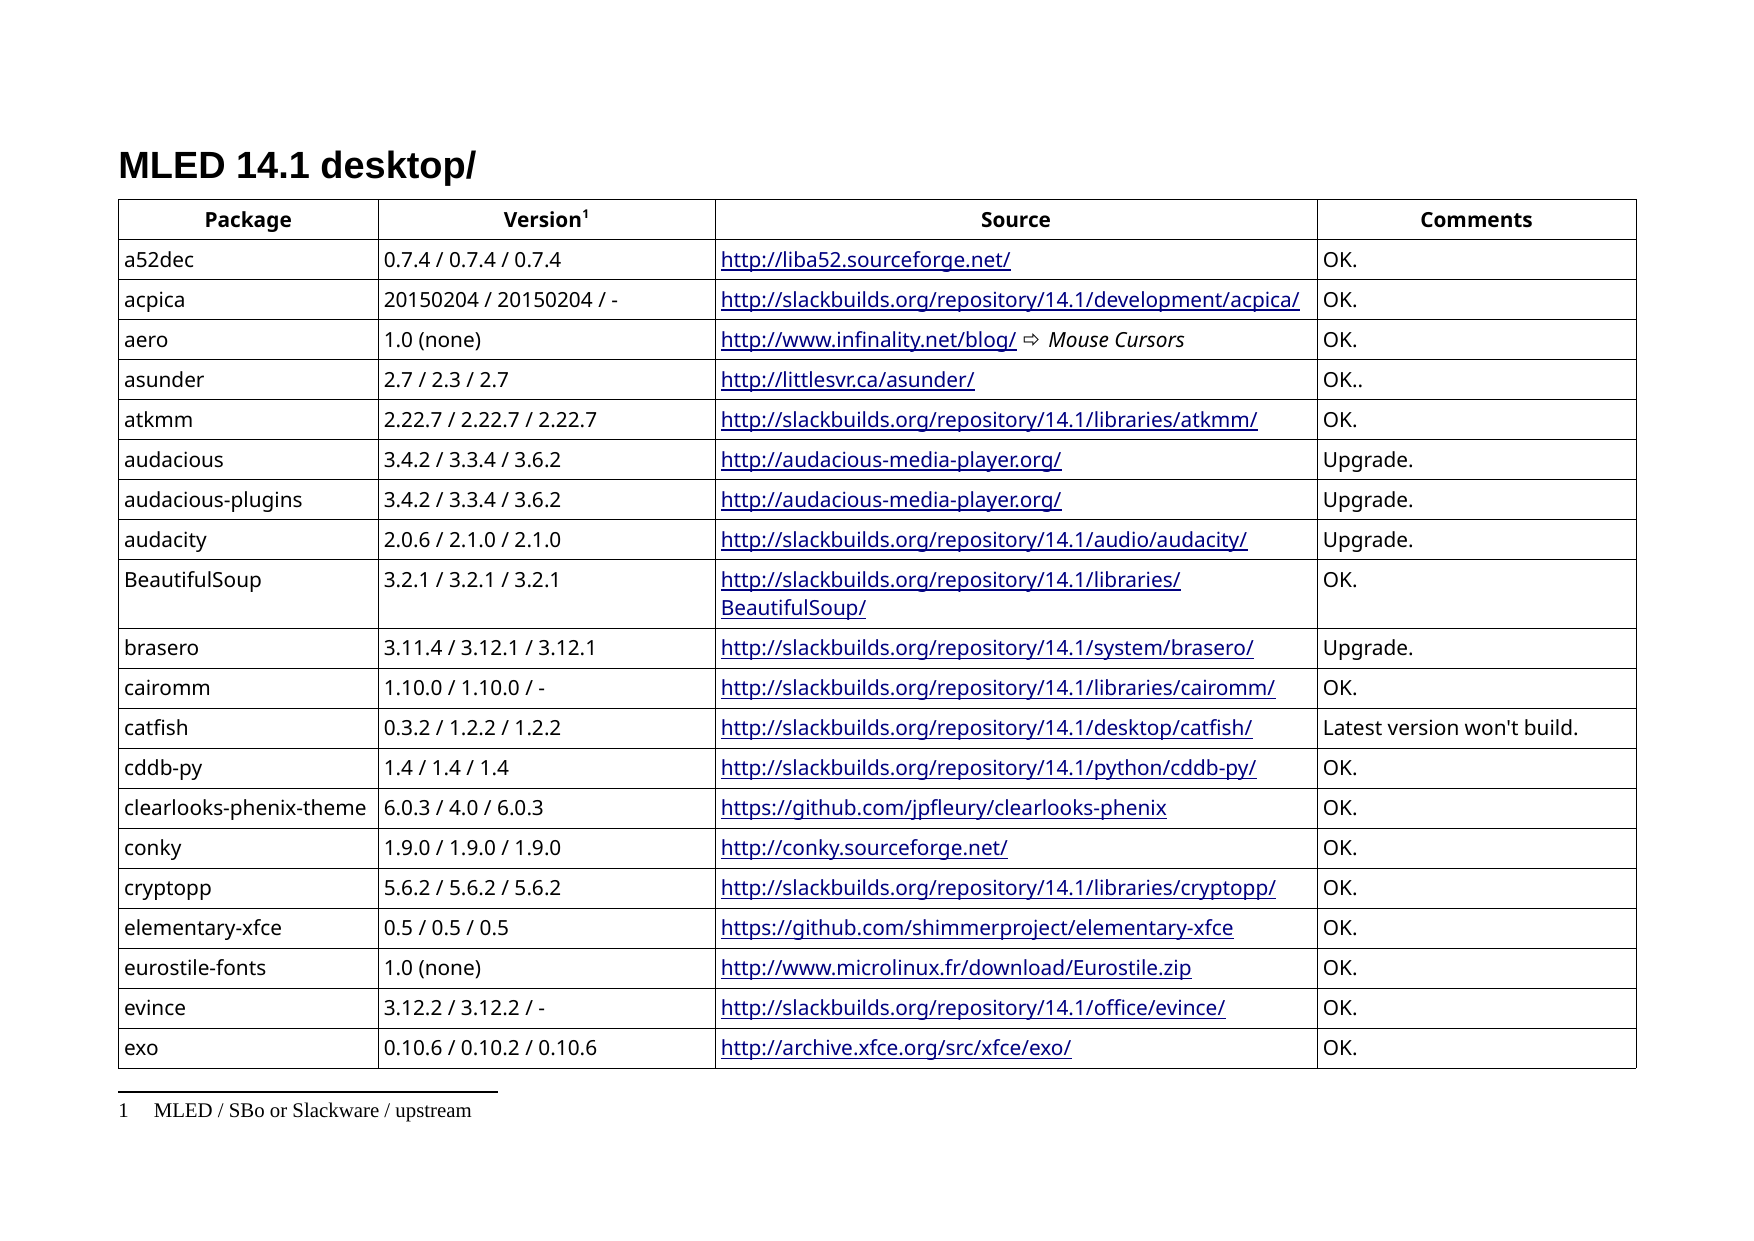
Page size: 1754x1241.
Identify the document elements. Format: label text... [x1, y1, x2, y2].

table_cell http://slackbuilds.org/repository/14.1/system/brasero/ [716, 629, 1317, 668]
table_cell http://slackbuilds.org/repository/14.1/libraries/atkmm/ [716, 400, 1317, 439]
table_cell http://archive.xfce.org/src/xfce/exo/ [716, 1029, 1317, 1068]
table_cell 0.5 / 0.5 / 0.5 [379, 909, 715, 948]
table_cell eurostile-fonts [119, 949, 378, 988]
table_cell audacity [119, 520, 378, 559]
table_cell http://slackbuilds.org/repository/14.1/libraries/cryptopp/ [716, 869, 1317, 908]
table_cell http://slackbuilds.org/repository/14.1/development/acpica/ [716, 280, 1317, 319]
table_cell Latest version won't build. [1318, 709, 1636, 748]
table_cell audacious-plugins [119, 480, 378, 519]
table_cell brasero [119, 629, 378, 668]
table_cell http://audacious-media-player.org/ [716, 480, 1317, 519]
table_cell 3.12.2 / 3.12.2 / - [379, 989, 715, 1028]
table_cell 3.4.2 / 3.3.4 / 3.6.2 [379, 440, 715, 479]
table_cell 3.2.1 / 3.2.1 / 3.2.1 [379, 560, 715, 628]
table_cell asunder [119, 360, 378, 399]
table_cell a52dec [119, 240, 378, 279]
table_cell http://audacious-media-player.org/ [716, 440, 1317, 479]
table_cell http://slackbuilds.org/repository/14.1/audio/audacity/ [716, 520, 1317, 559]
table_cell OK. [1318, 669, 1636, 708]
table_cell http://slackbuilds.org/repository/14.1/python/cddb-py/ [716, 749, 1317, 788]
table_cell http://littlesvr.ca/asunder/ [716, 360, 1317, 399]
table_cell 5.6.2 / 5.6.2 / 5.6.2 [379, 869, 715, 908]
table_cell https://github.com/shimmerproject/elementary-xfce [716, 909, 1317, 948]
table_cell OK. [1318, 560, 1636, 628]
table_cell OK. [1318, 240, 1636, 279]
table_cell 0.3.2 / 1.2.2 / 1.2.2 [379, 709, 715, 748]
table_cell acpica [119, 280, 378, 319]
table_cell OK. [1318, 989, 1636, 1028]
table_cell http://slackbuilds.org/repository/14.1/libraries/cairomm/ [716, 669, 1317, 708]
table_cell http://slackbuilds.org/repository/14.1/office/evince/ [716, 989, 1317, 1028]
table_cell exo [119, 1029, 378, 1068]
table_cell http://liba52.sourceforge.net/ [716, 240, 1317, 279]
table_cell 6.0.3 / 4.0 / 6.0.3 [379, 789, 715, 828]
table_cell catfish [119, 709, 378, 748]
table_cell OK.. [1318, 360, 1636, 399]
table_cell cairomm [119, 669, 378, 708]
table_cell cryptopp [119, 869, 378, 908]
table_cell Upgrade. [1318, 520, 1636, 559]
table_cell OK. [1318, 869, 1636, 908]
table_cell 0.7.4 / 0.7.4 / 0.7.4 [379, 240, 715, 279]
table_header Comments [1318, 200, 1636, 239]
table_cell 20150204 / 20150204 / - [379, 280, 715, 319]
table_cell 3.4.2 / 3.3.4 / 3.6.2 [379, 480, 715, 519]
table_cell Upgrade. [1318, 629, 1636, 668]
table_cell 2.22.7 / 2.22.7 / 2.22.7 [379, 400, 715, 439]
table_cell Upgrade. [1318, 480, 1636, 519]
table_cell audacious [119, 440, 378, 479]
table_cell elementary-xfce [119, 909, 378, 948]
table_cell cddb-py [119, 749, 378, 788]
table_cell clearlooks-phenix-theme [119, 789, 378, 828]
table_cell OK. [1318, 280, 1636, 319]
table_cell atkmm [119, 400, 378, 439]
table_cell http://conky.sourceforge.net/ [716, 829, 1317, 868]
table_cell evince [119, 989, 378, 1028]
table_cell http://www.microlinux.fr/download/Eurostile.zip [716, 949, 1317, 988]
table_cell Upgrade. [1318, 440, 1636, 479]
table_header Version [379, 200, 715, 239]
subtitle MLED 14.1 desktop/ [118, 143, 1636, 187]
table_cell OK. [1318, 400, 1636, 439]
table_cell 3.11.4 / 3.12.1 / 3.12.1 [379, 629, 715, 668]
table_cell 0.10.6 / 0.10.2 / 0.10.6 [379, 1029, 715, 1068]
table_cell 2.7 / 2.3 / 2.7 [379, 360, 715, 399]
table_cell OK. [1318, 320, 1636, 359]
table_cell 1.4 / 1.4 / 1.4 [379, 749, 715, 788]
table_cell 1.0 (none) [379, 320, 715, 359]
table_cell https://github.com/jpfleury/clearlooks-phenix [716, 789, 1317, 828]
table_cell http://slackbuilds.org/repository/14.1/libraries/BeautifulSoup/ [716, 560, 1317, 628]
table_cell OK. [1318, 829, 1636, 868]
table_cell OK. [1318, 909, 1636, 948]
table_cell BeautifulSoup [119, 560, 378, 628]
table_cell aero [119, 320, 378, 359]
table_cell OK. [1318, 789, 1636, 828]
table_cell OK. [1318, 1029, 1636, 1068]
table_cell 1.9.0 / 1.9.0 / 1.9.0 [379, 829, 715, 868]
table_cell 1.0 (none) [379, 949, 715, 988]
table_cell OK. [1318, 749, 1636, 788]
table_cell http://www.infinality.net/blog/  Mouse Cursors [716, 320, 1317, 359]
table_cell conky [119, 829, 378, 868]
table_cell 2.0.6 / 2.1.0 / 2.1.0 [379, 520, 715, 559]
table_cell 1.10.0 / 1.10.0 / - [379, 669, 715, 708]
table_cell http://slackbuilds.org/repository/14.1/desktop/catfish/ [716, 709, 1317, 748]
table_cell OK. [1318, 949, 1636, 988]
table_header Package [119, 200, 378, 239]
table_header Source [716, 200, 1317, 239]
